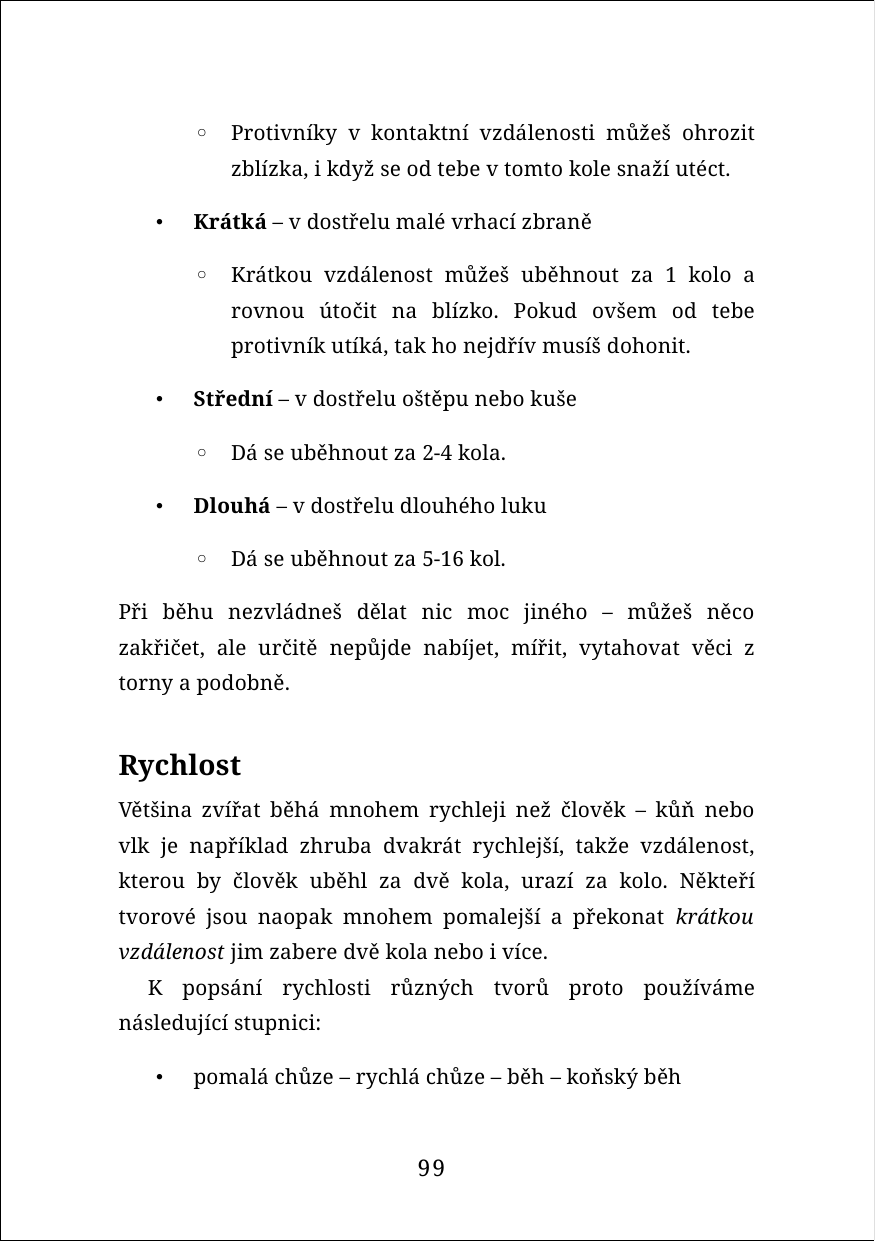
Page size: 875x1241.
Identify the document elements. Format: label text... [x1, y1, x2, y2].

list Dá se uběhnout za 5-16 kol. [193, 544, 756, 573]
text Při běhu nezvládneš dělat nic moc jiného – můžeš něco zakřičet, ale určitě nepůjde nabíjet, mířit, vytahovat věci z torny a podobně. [118, 597, 756, 697]
list Protivníky v kontaktní vzdálenosti můžeš ohrozit zblízka, i když se od tebe v tomto kole snaží utéct. [193, 118, 756, 182]
list pomalá chůze – rychlá chůze – běh – koňský běh [156, 1062, 756, 1090]
text Většina zvířat běhá mnohem rychleji než člověk – kůň nebo vlk je například zhruba dvakrát rychlejší, takže vzdálenost, kterou by člověk uběhl za dvě kola, urazí za kolo. Někteří tvorové jsou naopak mnohem pomalejší a překonat krátkou vzdálenost jim zabere dvě kola nebo i více. K popsání rychlosti různých tvorů proto používáme následující stupnici: [118, 795, 756, 1037]
list Dlouhá – v dostřelu dlouhého luku [156, 491, 756, 519]
list Krátká – v dostřelu malé vrhací zbraně [156, 207, 756, 235]
list Dá se uběhnout za 2-4 kola. [193, 438, 756, 466]
list Střední – v dostřelu oštěpu nebo kuše [156, 384, 756, 413]
subtitle Rychlost [118, 745, 756, 784]
list Krátkou vzdálenost můžeš uběhnout za 1 kolo a rovnou útočit na blízko. Pokud ovšem od tebe protivník utíká, tak ho nejdřív musíš dohonit. [193, 260, 756, 360]
